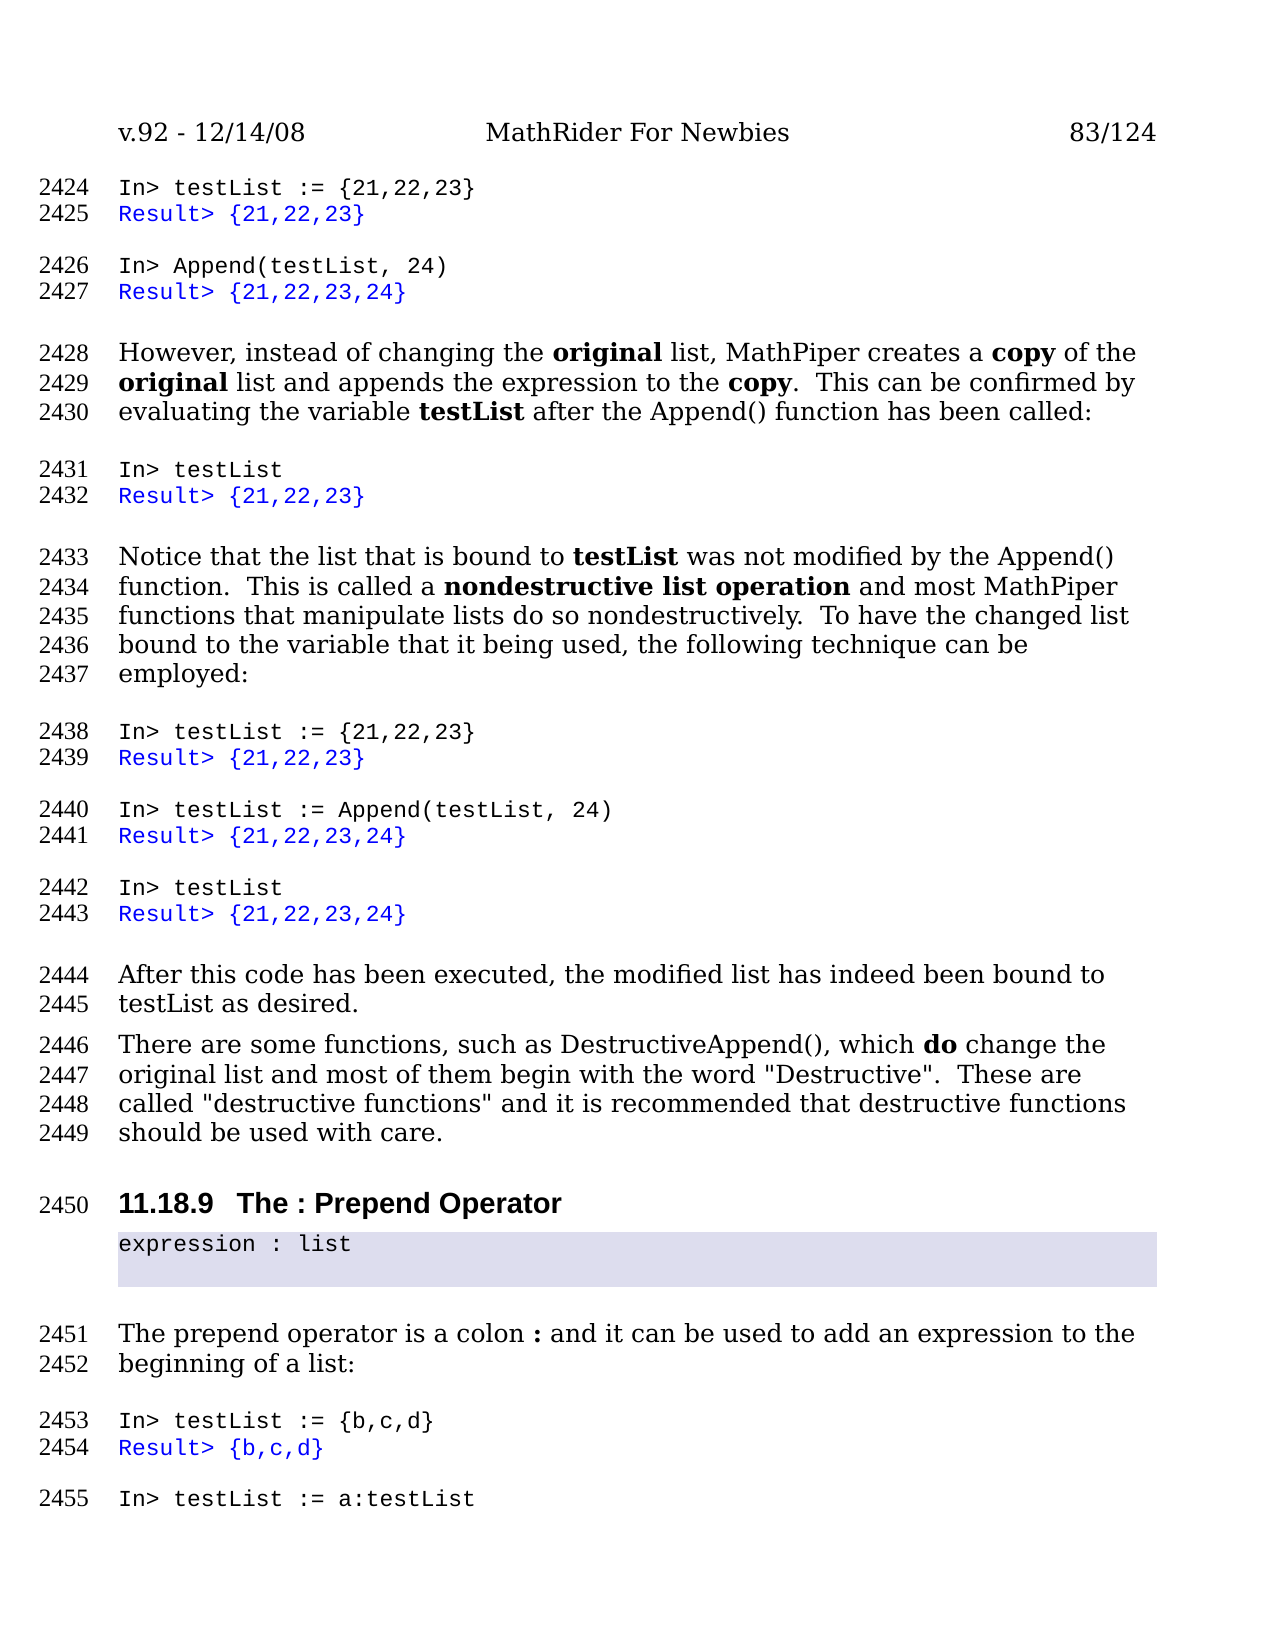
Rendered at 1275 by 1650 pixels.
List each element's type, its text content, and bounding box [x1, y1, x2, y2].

text After this code has been executed, the modified list has indeed been bound to testList as desired. [118, 960, 1157, 1018]
text There are some functions, such as DestructiveAppend(), which do change the original list and most of them begin with the word "Destructive". These are called "destructive functions" and it is recommended that destructive functions should be used with care. [118, 1031, 1157, 1147]
table_header expression : list [118, 1232, 1157, 1287]
text Result> {21,22,23,24} [118, 824, 1157, 850]
text In> testList := {b,c,d} [118, 1410, 1157, 1436]
subtitle The : Prepend Operator [118, 1186, 1157, 1220]
text Result> {21,22,23} [118, 747, 1157, 772]
text In> Append(testList, 24) [118, 254, 1157, 281]
text Result> {21,22,23,24} [118, 281, 1157, 306]
text Result> {21,22,23} [118, 203, 1157, 229]
text In> testList := {21,22,23} [118, 721, 1157, 747]
text In> testList [118, 876, 1157, 902]
text Result> {21,22,23,24} [118, 902, 1157, 928]
text Result> {21,22,23} [118, 484, 1157, 510]
text In> testList [118, 458, 1157, 484]
text The prepend operator is a colon : and it can be used to add an expression to the beginning of a list: [118, 1319, 1157, 1378]
text Result> {b,c,d} [118, 1436, 1157, 1462]
text However, instead of changing the original list, MathPiper creates a copy of the original list and appends the expression to the copy. This can be confirmed by evaluating the variable testList after the Append() function has been called: [118, 338, 1157, 427]
text In> testList := {21,22,23} [118, 177, 1157, 203]
text Notice that the list that is bound to testList was not modified by the Append() function. This is called a nondestructive list operation and most MathPiper functions that manipulate lists do so nondestructively. To have the changed list bound to the variable that it being used, the following technique can be employed: [118, 542, 1157, 689]
text In> testList := Append(testList, 24) [118, 798, 1157, 824]
text In> testList := a:testList [118, 1488, 1157, 1514]
